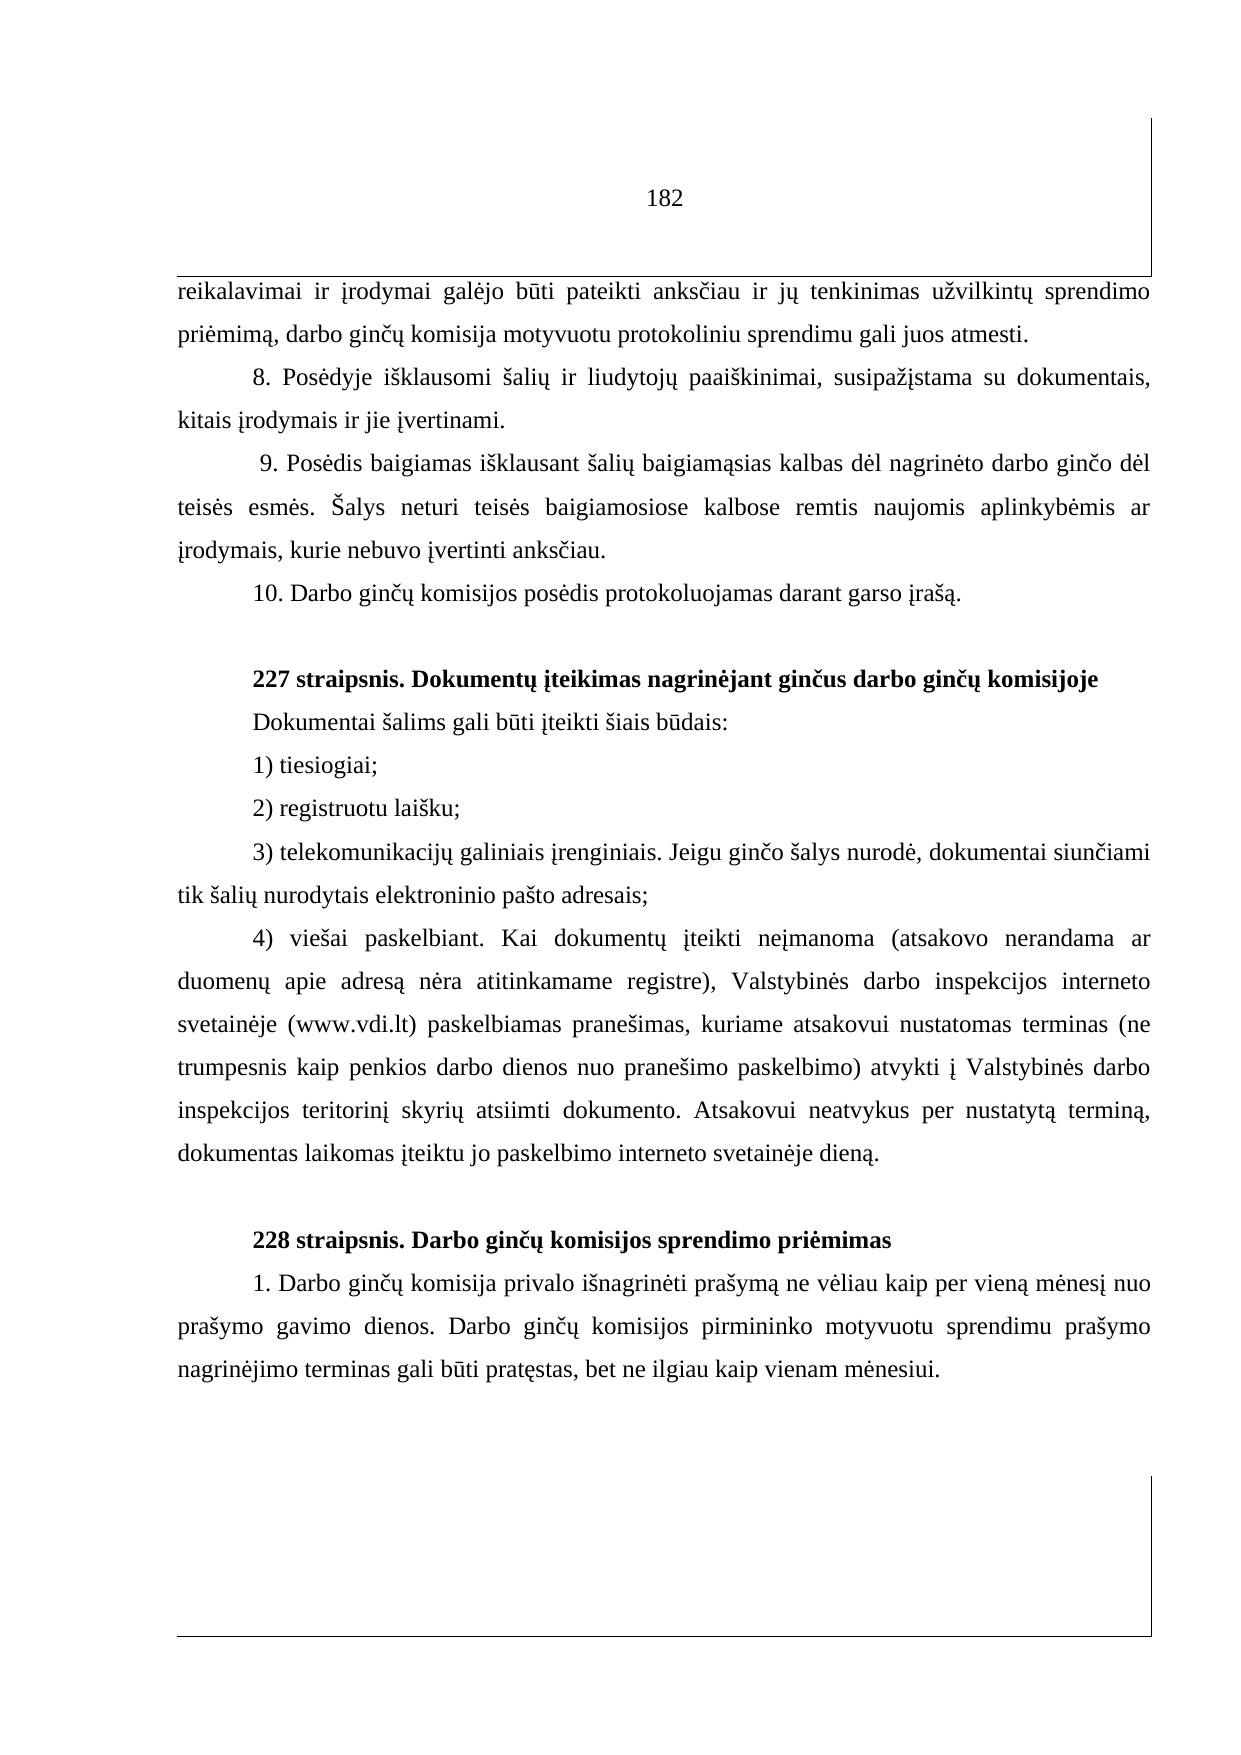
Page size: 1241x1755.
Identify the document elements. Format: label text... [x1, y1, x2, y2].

text 10. Darbo ginčų komisijos posėdis protokoluojamas darant garso įrašą. [177, 578, 1152, 607]
text 4) viešai paskelbiant. Kai dokumentų įteikti neįmanoma (atsakovo nerandama ar duomenų apie adresą nėra atitinkamame registre), Valstybinės darbo inspekcijos interneto svetainėje (www.vdi.lt) paskelbiamas pranešimas, kuriame atsakovui nustatomas terminas (ne trumpesnis kaip penkios darbo dienos nuo pranešimo paskelbimo) atvykti į Valstybinės darbo inspekcijos teritorinį skyrių atsiimti dokumento. Atsakovui neatvykus per nustatytą terminą, dokumentas laikomas įteiktu jo paskelbimo interneto svetainėje dieną. [177, 923, 1152, 1167]
text 9. Posėdis baigiamas išklausant šalių baigiamąsias kalbas dėl nagrinėto darbo ginčo dėl teisės esmės. Šalys neturi teisės baigiamosiose kalbose remtis naujomis aplinkybėmis ar įrodymais, kurie nebuvo įvertinti anksčiau. [177, 448, 1152, 563]
text Dokumentai šalims gali būti įteikti šiais būdais: [177, 707, 1152, 736]
text 8. Posėdyje išklausomi šalių ir liudytojų paaiškinimai, susipažįstama su dokumentais, kitais įrodymais ir jie įvertinami. [177, 362, 1152, 434]
subtitle 227 straipsnis. Dokumentų įteikimas nagrinėjant ginčus darbo ginčų komisijoje [177, 664, 1152, 693]
text 2) registruotu laišku; [177, 793, 1152, 822]
text 1) tiesiogiai; [177, 750, 1152, 779]
text 3) telekomunikacijų galiniais įrenginiais. Jeigu ginčo šalys nurodė, dokumentai siunčiami tik šalių nurodytais elektroninio pašto adresais; [177, 837, 1152, 908]
subtitle 228 straipsnis. Darbo ginčų komisijos sprendimo priėmimas [177, 1225, 1152, 1253]
text reikalavimai ir įrodymai galėjo būti pateikti anksčiau ir jų tenkinimas užvilkintų sprendimo priėmimą, darbo ginčų komisija motyvuotu protokoliniu sprendimu gali juos atmesti. [177, 276, 1152, 348]
text 1. Darbo ginčų komisija privalo išnagrinėti prašymą ne vėliau kaip per vieną mėnesį nuo prašymo gavimo dienos. Darbo ginčų komisijos pirmininko motyvuotu sprendimu prašymo nagrinėjimo terminas gali būti pratęstas, bet ne ilgiau kaip vienam mėnesiui. [177, 1268, 1152, 1383]
